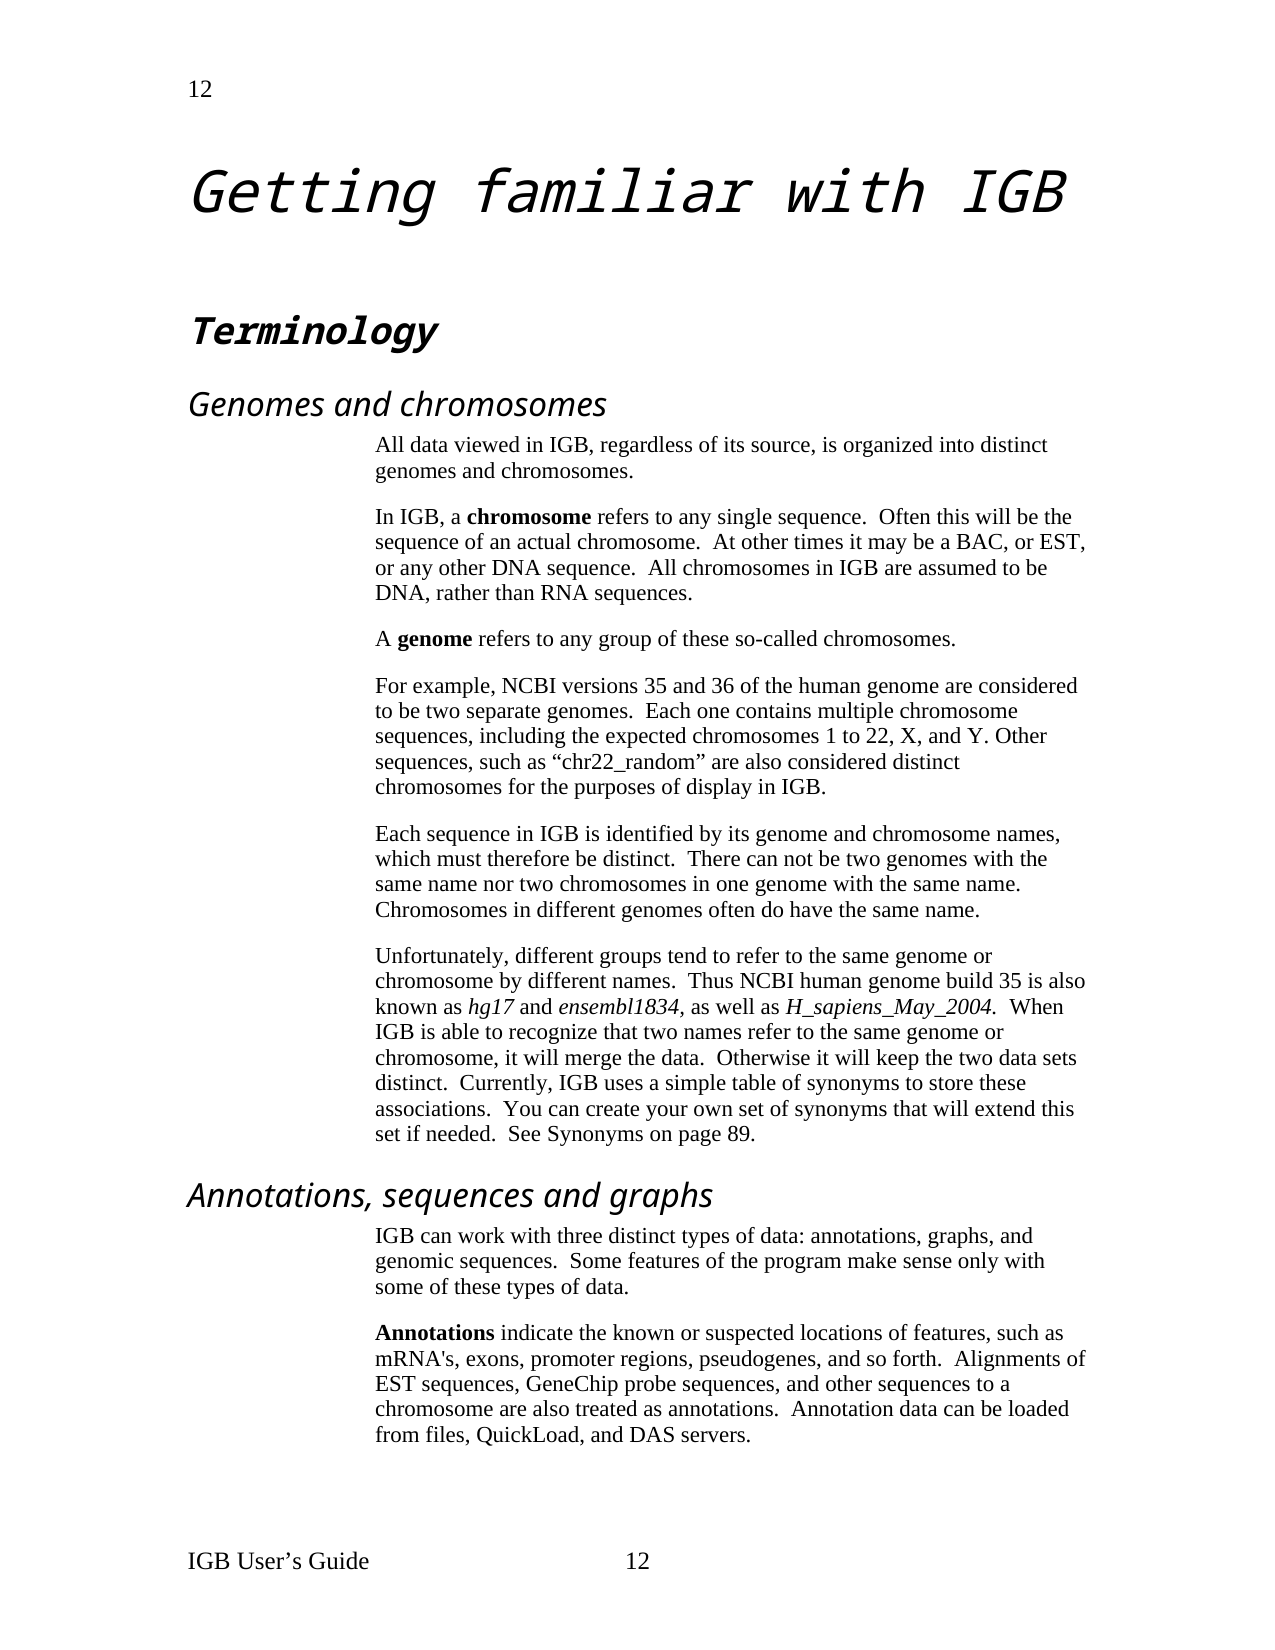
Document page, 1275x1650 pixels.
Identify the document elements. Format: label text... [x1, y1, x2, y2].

text IGB can work with three distinct types of data: annotations, graphs, and genomic sequences. Some features of the program make sense only with some of these types of data. [375, 1223, 1087, 1299]
text A genome refers to any group of these so-called chromosomes. [375, 626, 1087, 652]
subtitle Annotations, sequences and graphs [187, 1171, 1087, 1217]
subtitle Terminology [187, 304, 1087, 356]
text Unfortunately, different groups tend to refer to the same genome or chromosome by different names. Thus NCBI human genome build 35 is also known as hg17 and ensembl1834, as well as H_sapiens_May_2004. When IGB is able to recognize that two names refer to the same genome or chromosome, it will merge the data. Otherwise it will keep the two data sets distinct. Currently, IGB uses a simple table of synonyms to store these associations. You can create your own set of synonyms that will extend this set if needed. See Synonyms on page 88. [375, 943, 1087, 1146]
text Annotations indicate the known or suspected locations of features, such as mRNA's, exons, promoter regions, pseudogenes, and so forth. Alignments of EST sequences, GeneChip probe sequences, and other sequences to a chromosome are also treated as annotations. Annotation data can be loaded from files, QuickLoad, and DAS servers. [375, 1320, 1087, 1447]
subtitle Genomes and chromosomes [187, 381, 1087, 426]
text All data viewed in IGB, regardless of its source, is organized into distinct genomes and chromosomes. [375, 432, 1087, 483]
text In IGB, a chromosome refers to any single sequence. Often this will be the sequence of an actual chromosome. At other times it may be a BAC, or EST, or any other DNA sequence. All chromosomes in IGB are assumed to be DNA, rather than RNA sequences. [375, 504, 1087, 606]
text Each sequence in IGB is identified by its genome and chromosome names, which must therefore be distinct. There can not be two genomes with the same name nor two chromosomes in one genome with the same name. Chromosomes in different genomes often do have the same name. [375, 821, 1087, 922]
subtitle Getting familiar with IGB [187, 150, 1087, 229]
text For example, NCBI versions 35 and 36 of the human genome are considered to be two separate genomes. Each one contains multiple chromosome sequences, including the expected chromosomes 1 to 22, X, and Y. Other sequences, such as “chr22_random” are also considered distinct chromosomes for the purposes of display in IGB. [375, 673, 1087, 800]
